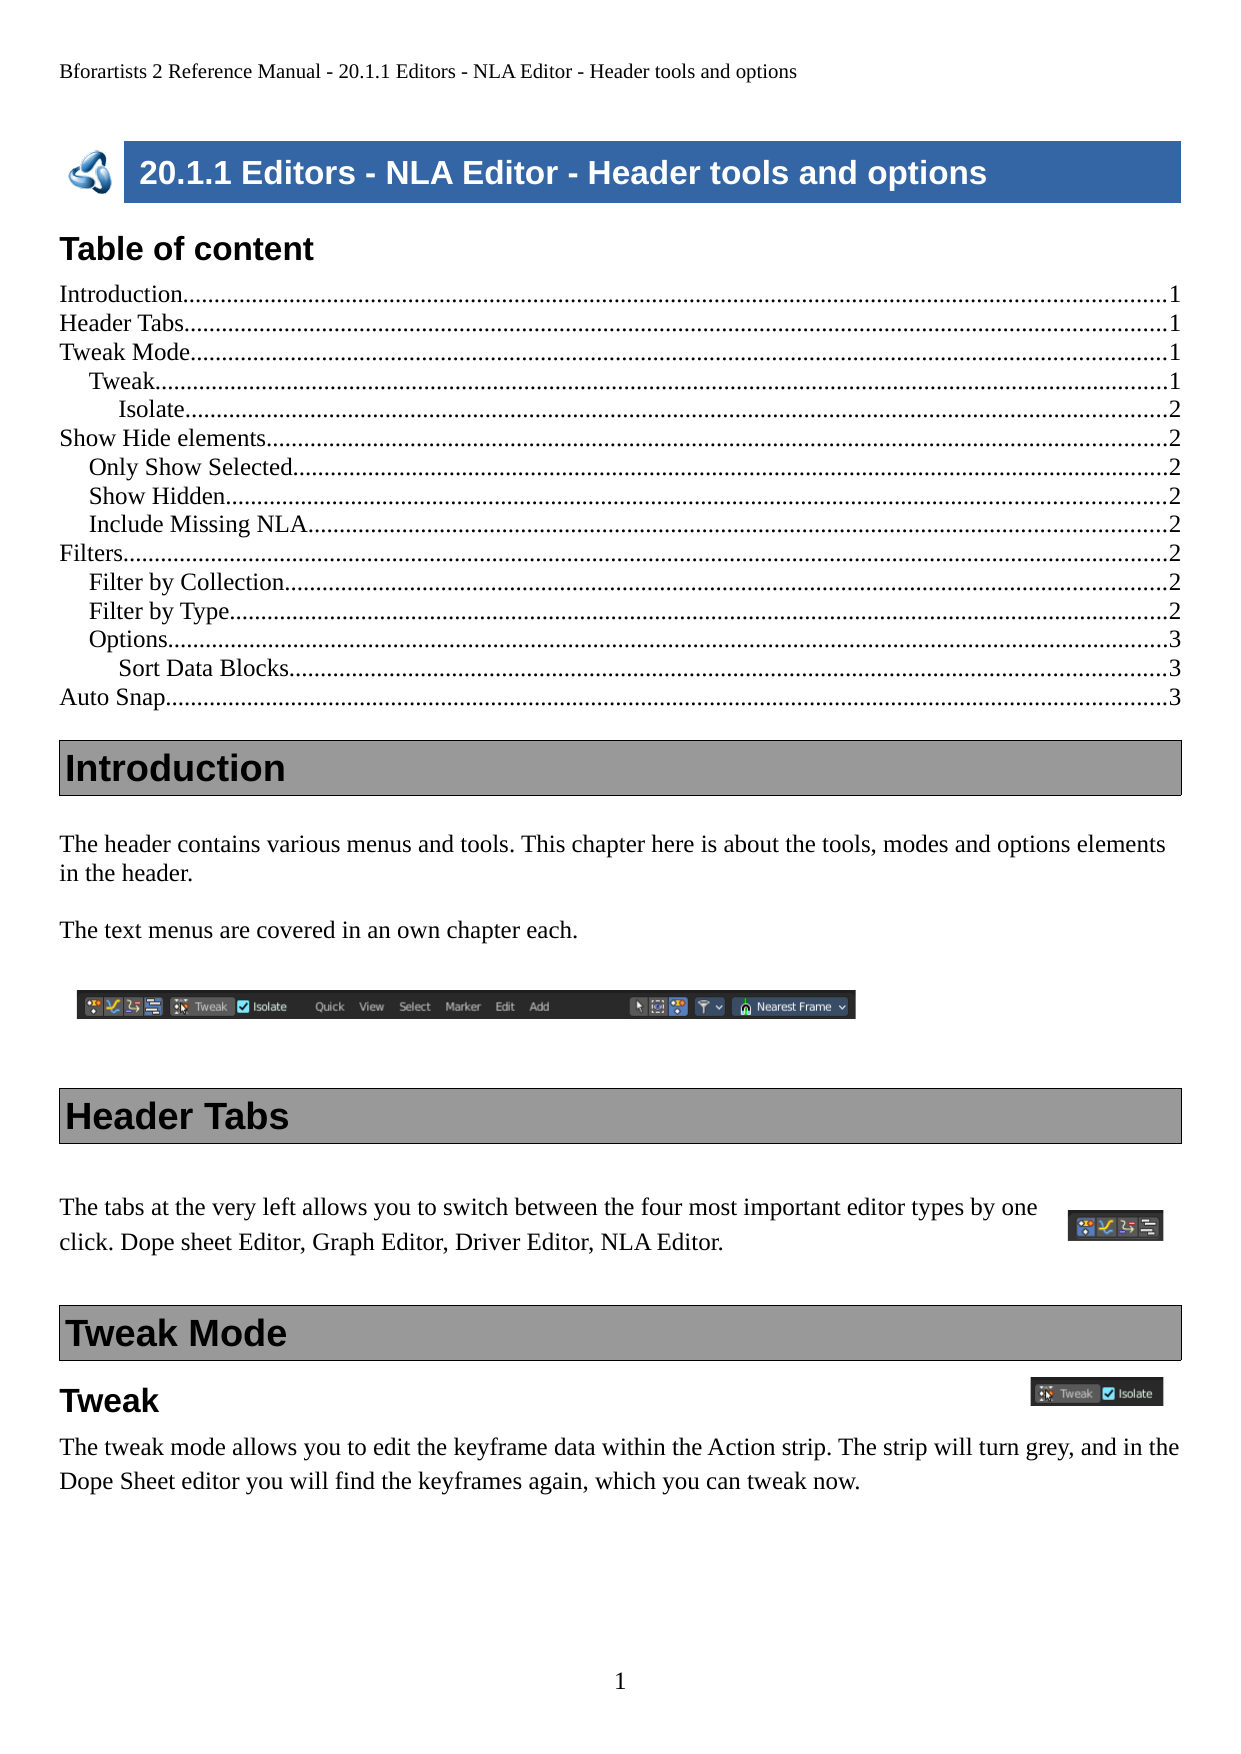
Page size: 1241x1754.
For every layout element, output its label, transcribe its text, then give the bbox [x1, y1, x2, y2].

picture [1067, 1210, 1164, 1241]
text The tweak mode allows you to edit the keyframe data within the Action strip. The strip will turn grey, and in the Dope Sheet editor you will find the keyframes again, which you can tweak now. [59, 1432, 1181, 1495]
text Show Hide elements 2 [59, 423, 1181, 452]
subtitle Table of content [59, 228, 1181, 267]
text Options 3 [88, 624, 1181, 653]
text The text menus are covered in an own chapter each. [59, 916, 1181, 944]
text Show Hidden 2 [88, 481, 1181, 509]
text The tabs at the very left allows you to switch between the four most important editor types by one click. Dope sheet Editor, Graph Editor, Driver Editor, NLA Editor. [59, 1192, 1181, 1256]
picture [65, 147, 114, 197]
picture [1030, 1377, 1164, 1406]
text Isolate 2 [118, 394, 1181, 423]
text Tweak 1 [88, 366, 1181, 394]
text Filter by Type 2 [88, 596, 1181, 624]
table_header Tweak Mode [60, 1306, 1181, 1360]
text Only Show Selected 2 [88, 452, 1181, 481]
text Include Missing NLA 2 [88, 509, 1181, 538]
subtitle Tweak [59, 1381, 1181, 1419]
text Tweak Mode 1 [59, 337, 1181, 366]
table_header [59, 141, 124, 203]
text The header contains various menus and tools. This chapter here is about the tools, modes and options elements in the header. [59, 829, 1181, 887]
text Header Tabs 1 [59, 308, 1181, 337]
text Introduction 1 [59, 279, 1181, 308]
picture [76, 990, 856, 1019]
text Filters 2 [59, 538, 1181, 567]
text Filter by Collection 2 [88, 567, 1181, 596]
text Auto Snap 3 [59, 682, 1181, 711]
table_header Header Tabs [60, 1089, 1181, 1143]
text Sort Data Blocks 3 [118, 653, 1181, 682]
table_header 20.1.1 Editors - NLA Editor - Header tools and options [124, 141, 1181, 203]
table_header Introduction [60, 741, 1181, 795]
